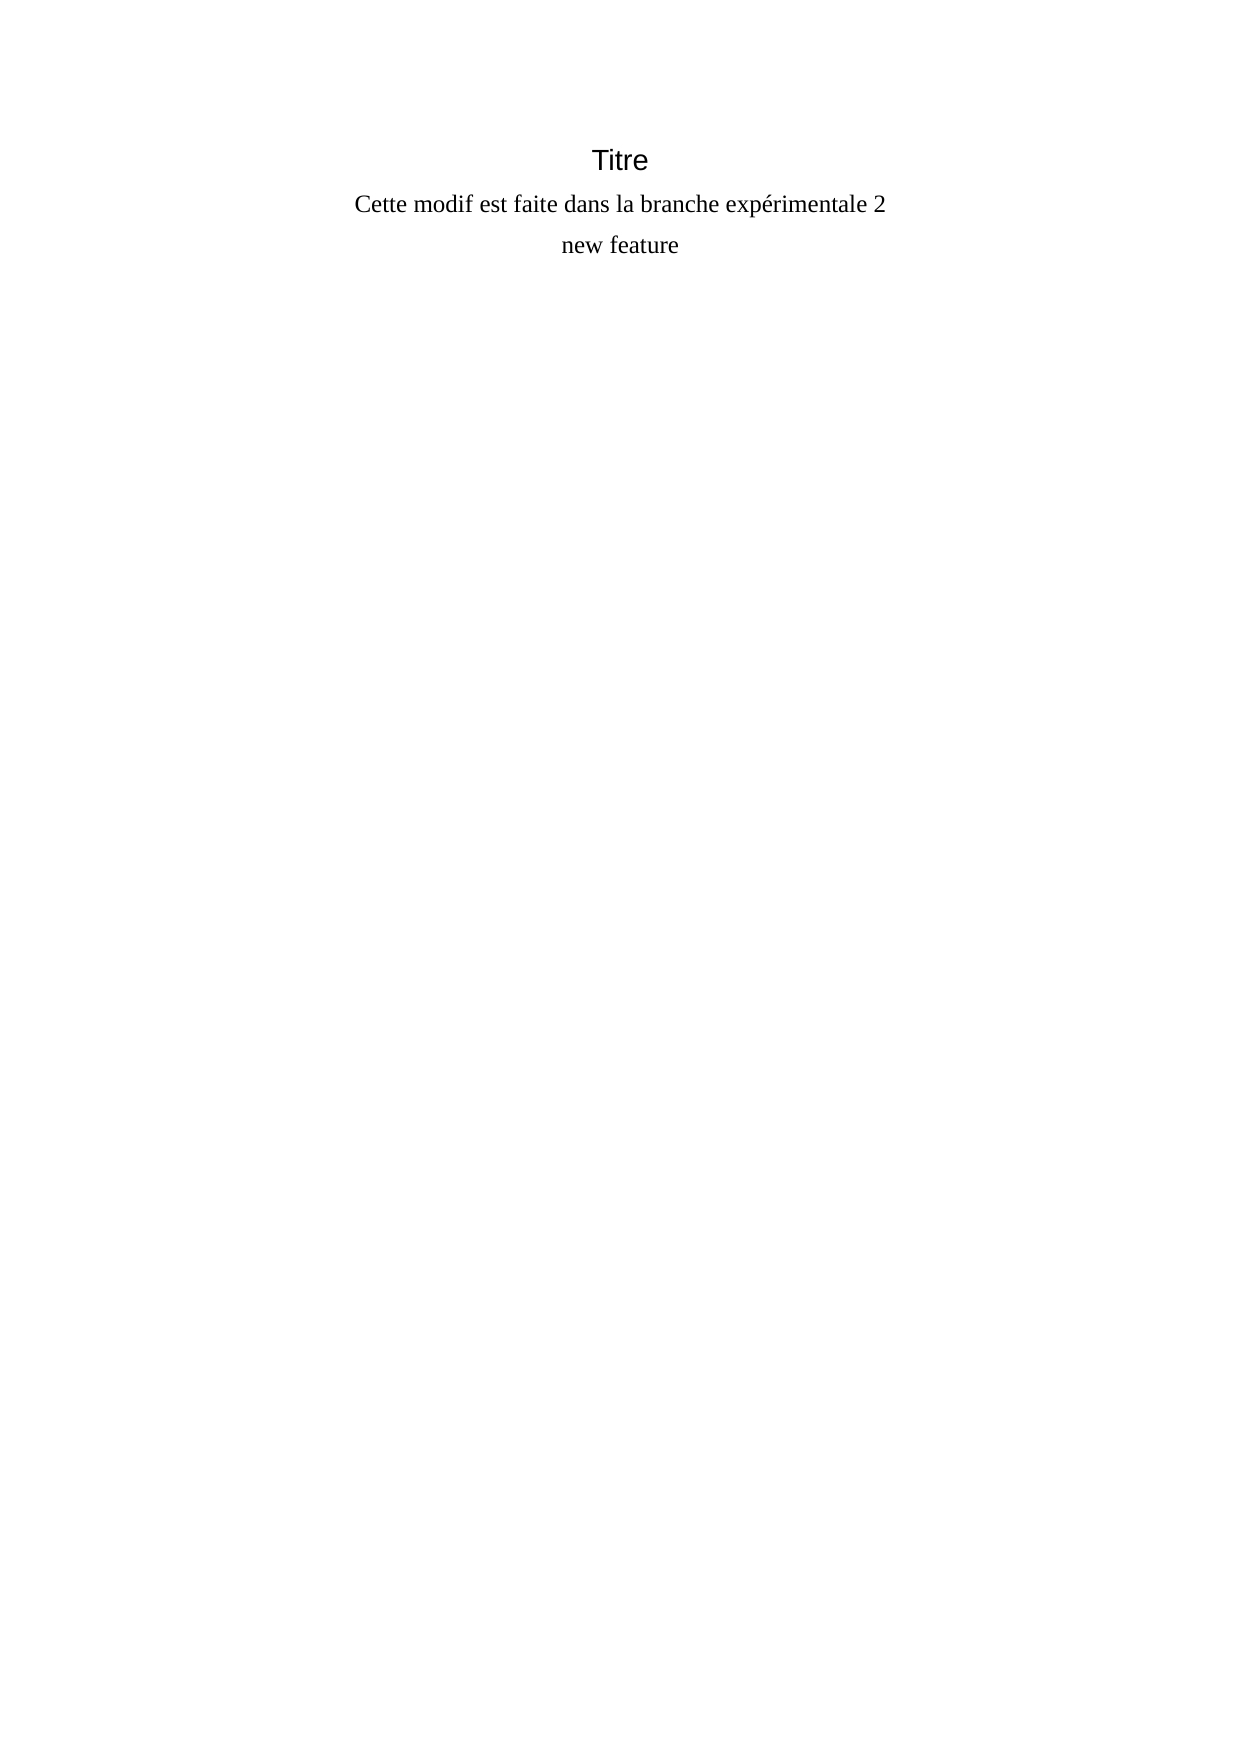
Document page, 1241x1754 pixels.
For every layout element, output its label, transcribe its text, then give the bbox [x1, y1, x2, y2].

text new feature [118, 230, 1122, 259]
text Cette modif est faite dans la branche expérimentale 2 [118, 189, 1122, 218]
subtitle Titre [118, 143, 1122, 177]
